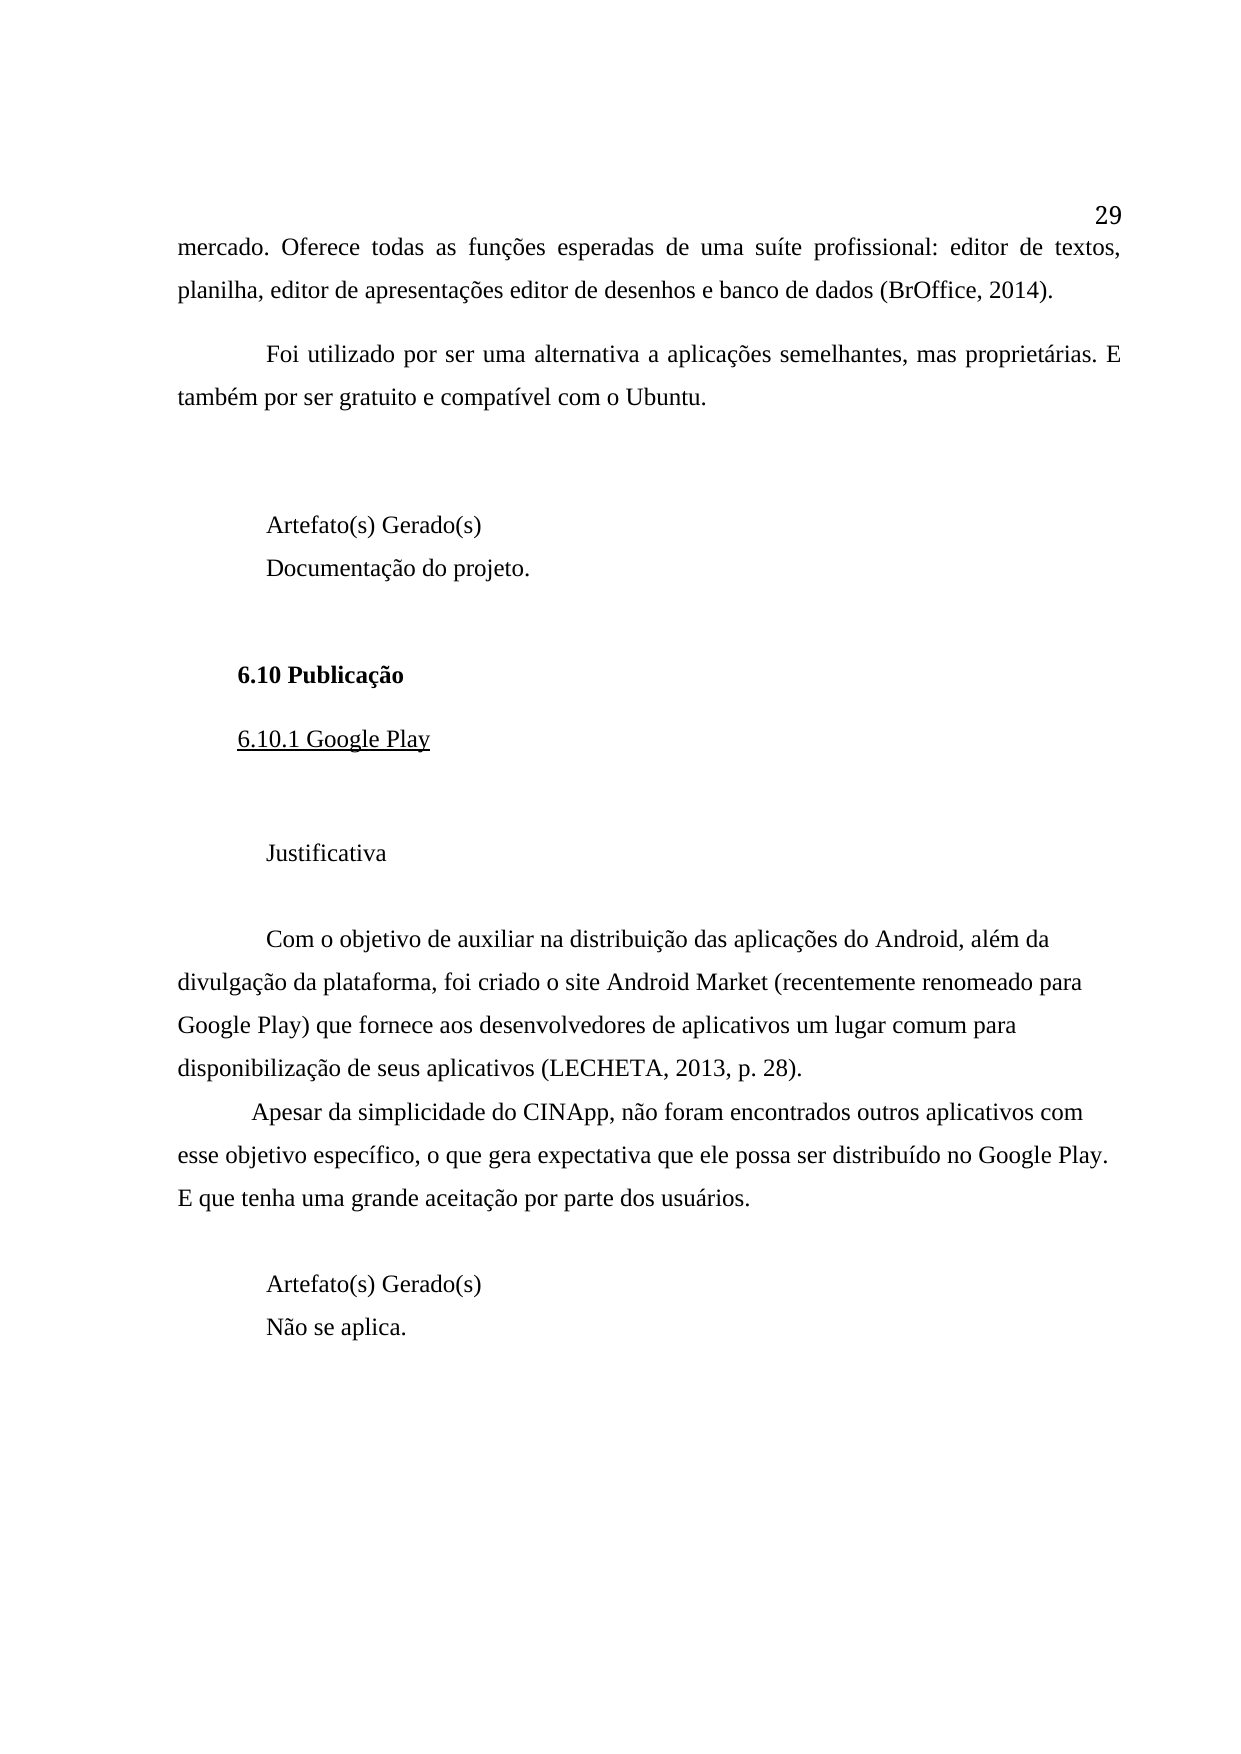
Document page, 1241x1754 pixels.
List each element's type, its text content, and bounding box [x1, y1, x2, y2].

text Com o objetivo de auxiliar na distribuição das aplicações do Android, além da divulgação da plataforma, foi criado o site Android Market (recentemente renomeado para Google Play) que fornece aos desenvolvedores de aplicativos um lugar comum para disponibilização de seus aplicativos (LECHETA, 2013, p. 28). [177, 924, 1122, 1082]
text Artefato(s) Gerado(s) [177, 1269, 1122, 1298]
text Não se aplica. [177, 1312, 1122, 1341]
text Artefato(s) Gerado(s) [177, 510, 1122, 539]
text Apesar da simplicidade do CINApp, não foram encontrados outros aplicativos com esse objetivo específico, o que gera expectativa que ele possa ser distribuído no Google Play. E que tenha uma grande aceitação por parte dos usuários. [177, 1097, 1122, 1212]
text mercado. Oferece todas as funções esperadas de uma suíte profissional: editor de textos, planilha, editor de apresentações editor de desenhos e banco de dados (BrOffice, 2014). [177, 232, 1122, 304]
subtitle 6.10.1 Google Play [207, 724, 1122, 753]
text Documentação do projeto. [177, 553, 1122, 582]
subtitle 6.10 Publicação [207, 660, 1122, 689]
text Foi utilizado por ser uma alternativa a aplicações semelhantes, mas proprietárias. E também por ser gratuito e compatível com o Ubuntu. [177, 339, 1122, 411]
text Justificativa [177, 838, 1122, 867]
